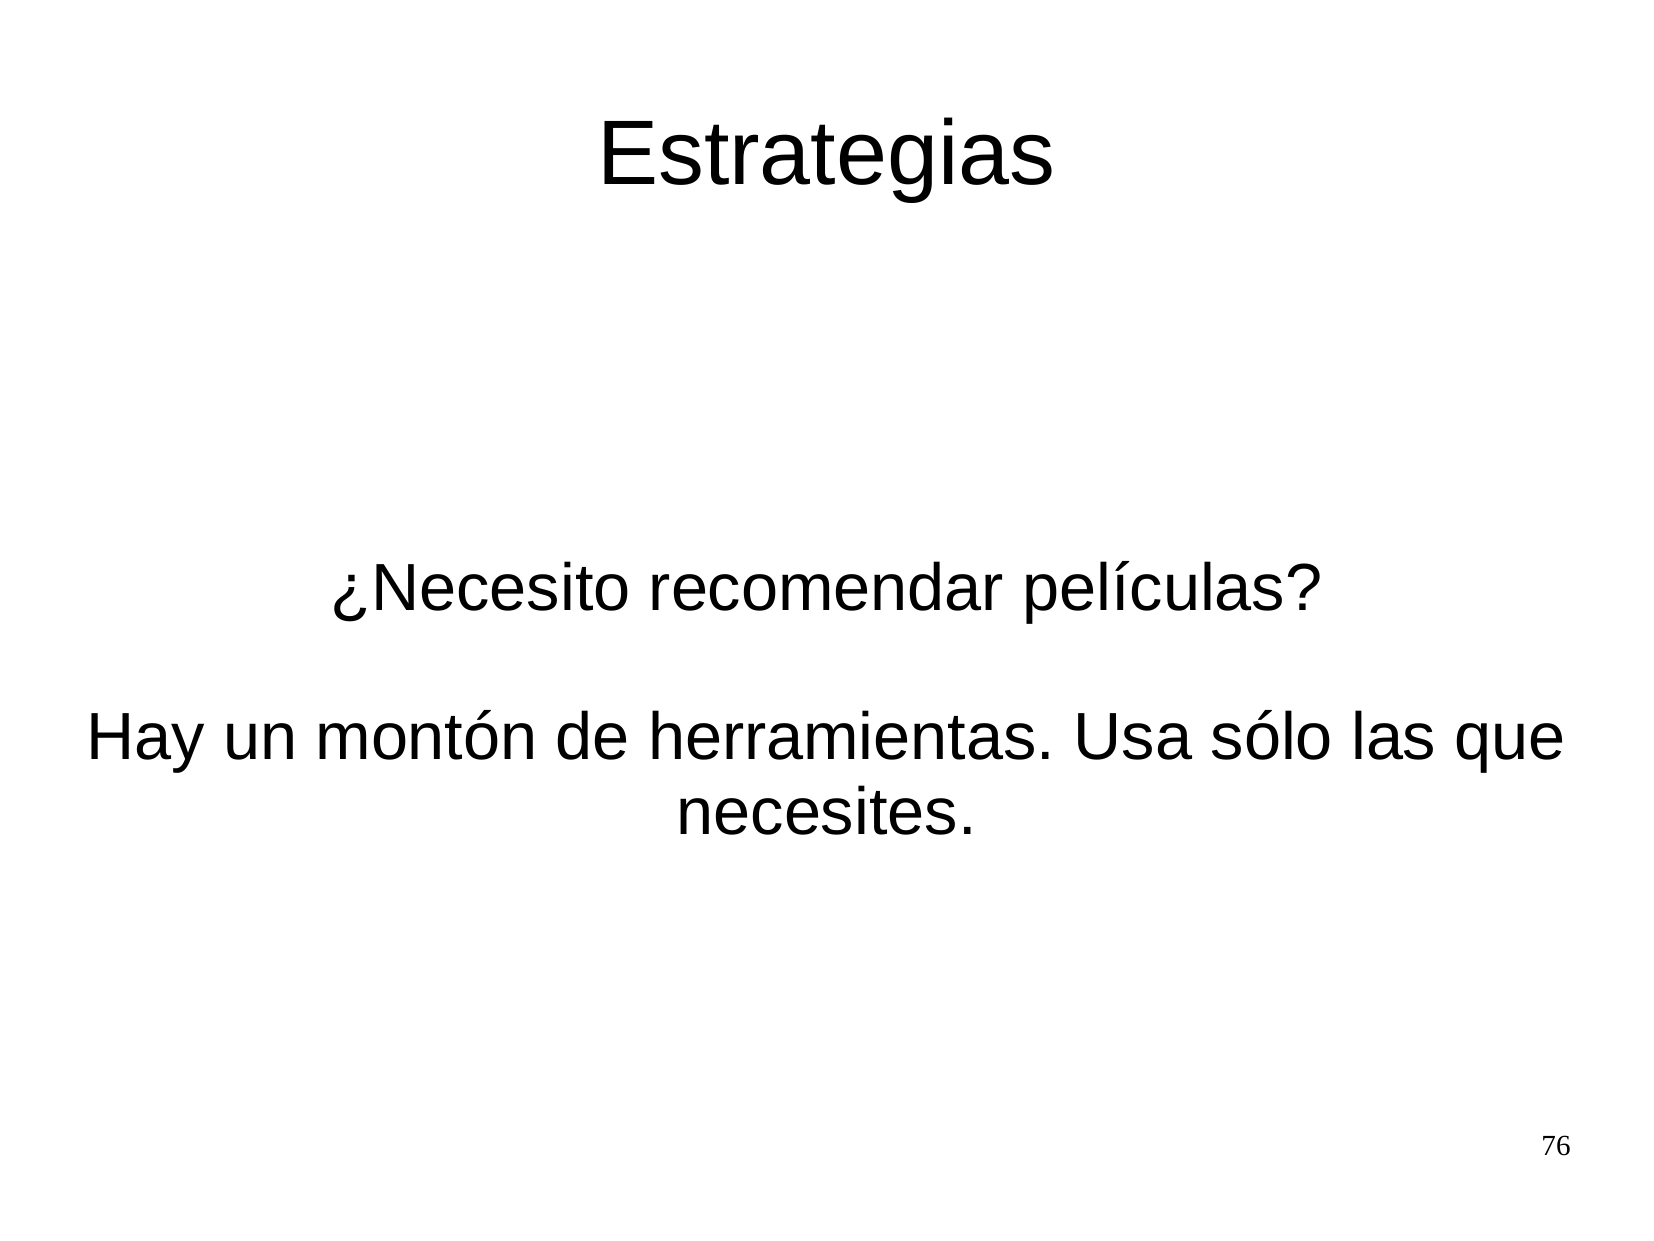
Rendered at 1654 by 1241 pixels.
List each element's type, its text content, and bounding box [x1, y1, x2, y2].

title Estrategias [82, 56, 1571, 250]
subtitle ¿Necesito recomendar películas? Hay un montón de herramientas. Usa sólo las que necesites. [82, 297, 1571, 1102]
